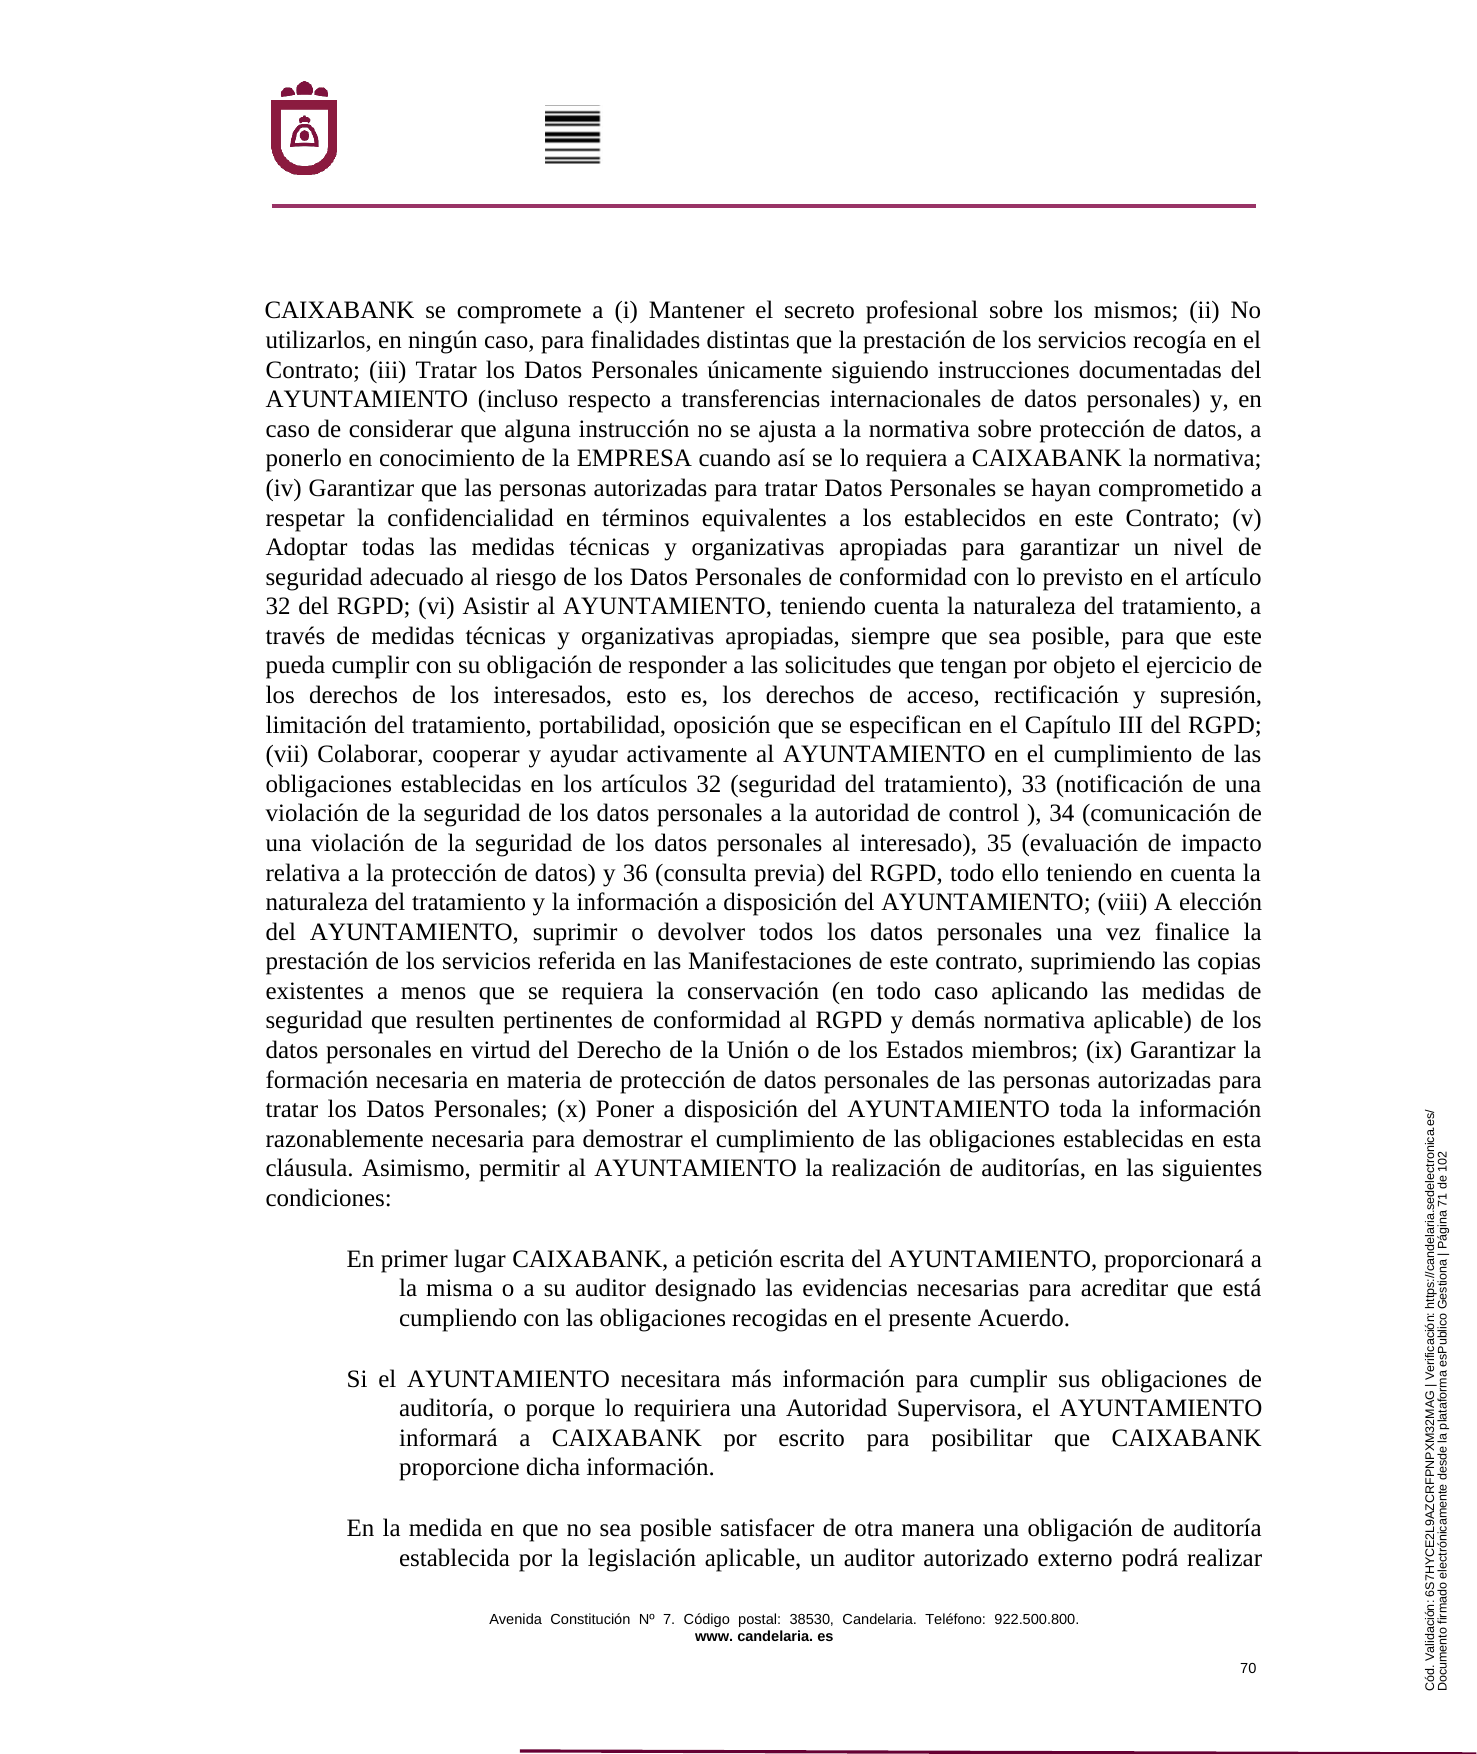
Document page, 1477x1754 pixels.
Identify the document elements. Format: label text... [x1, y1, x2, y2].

text CAIXABANK se compromete a (i) Mantener el secreto profesional sobre los mismos; (ii) No utilizarlos, en ningún caso, para finalidades distintas que la prestación de los servicios recogía en el Contrato; (iii) Tratar los Datos Personales únicamente siguiendo instrucciones documentadas del AYUNTAMIENTO (incluso respecto a transferencias internacionales de datos personales) y, en caso de considerar que alguna instrucción no se ajusta a la normativa sobre protección de datos, a ponerlo en conocimiento de la EMPRESA cuando así se lo requiera a CAIXABANK la normativa; (iv) Garantizar que las personas autorizadas para tratar Datos Personales se hayan comprometido a respetar la confidencialidad en términos equivalentes a los establecidos en este Contrato; (v) Adoptar todas las medidas técnicas y organizativas apropiadas para garantizar un nivel de seguridad adecuado al riesgo de los Datos Personales de conformidad con lo previsto en el artículo 32 del RGPD; (vi) Asistir al AYUNTAMIENTO, teniendo cuenta la naturaleza del tratamiento, a través de medidas técnicas y organizativas apropiadas, siempre que sea posible, para que este pueda cumplir con su obligación de responder a las solicitudes que tengan por objeto el ejercicio de los derechos de los interesados, esto es, los derechos de acceso, rectificación y supresión, limitación del tratamiento, portabilidad, oposición que se especifican en el Capítulo III del RGPD; (vii) Colaborar, cooperar y ayudar activamente al AYUNTAMIENTO en el cumplimiento de las obligaciones establecidas en los artículos 32 (seguridad del tratamiento), 33 (notificación de una violación de la seguridad de los datos personales a la autoridad de control ), 34 (comunicación de una violación de la seguridad de los datos personales al interesado), 35 (evaluación de impacto relativa a la protección de datos) y 36 (consulta previa) del RGPD, todo ello teniendo en cuenta la naturaleza del tratamiento y la información a disposición del AYUNTAMIENTO; (viii) A elección del AYUNTAMIENTO, suprimir o devolver todos los datos personales una vez finalice la prestación de los servicios referida en las Manifestaciones de este contrato, suprimiendo las copias existentes a menos que se requiera la conservación (en todo caso aplicando las medidas de seguridad que resulten pertinentes de conformidad al RGPD y demás normativa aplicable) de los datos personales en virtud del Derecho de la Unión o de los Estados miembros; (ix) Garantizar la formación necesaria en materia de protección de datos personales de las personas autorizadas para tratar los Datos Personales; (x) Poner a disposición del AYUNTAMIENTO toda la información razonablemente necesaria para demostrar el cumplimiento de las obligaciones establecidas en esta cláusula. Asimismo, permitir al AYUNTAMIENTO la realización de auditorías, en las siguientes condiciones: [264, 296, 1263, 1212]
text En primer lugar CAIXABANK, a petición escrita del AYUNTAMIENTO, proporcionará a la misma o a su auditor designado las evidencias necesarias para acreditar que está cumpliendo con las obligaciones recogidas en el presente Acuerdo. [346, 1244, 1263, 1332]
text En la medida en que no sea posible satisfacer de otra manera una obligación de auditoría establecida por la legislación aplicable, un auditor autorizado externo podrá realizar [346, 1513, 1263, 1571]
text Si el AYUNTAMIENTO necesitara más información para cumplir sus obligaciones de auditoría, o porque lo requiriera una Autoridad Supervisora, el AYUNTAMIENTO informará a CAIXABANK por escrito para posibilitar que CAIXABANK proporcione dicha información. [346, 1364, 1263, 1481]
